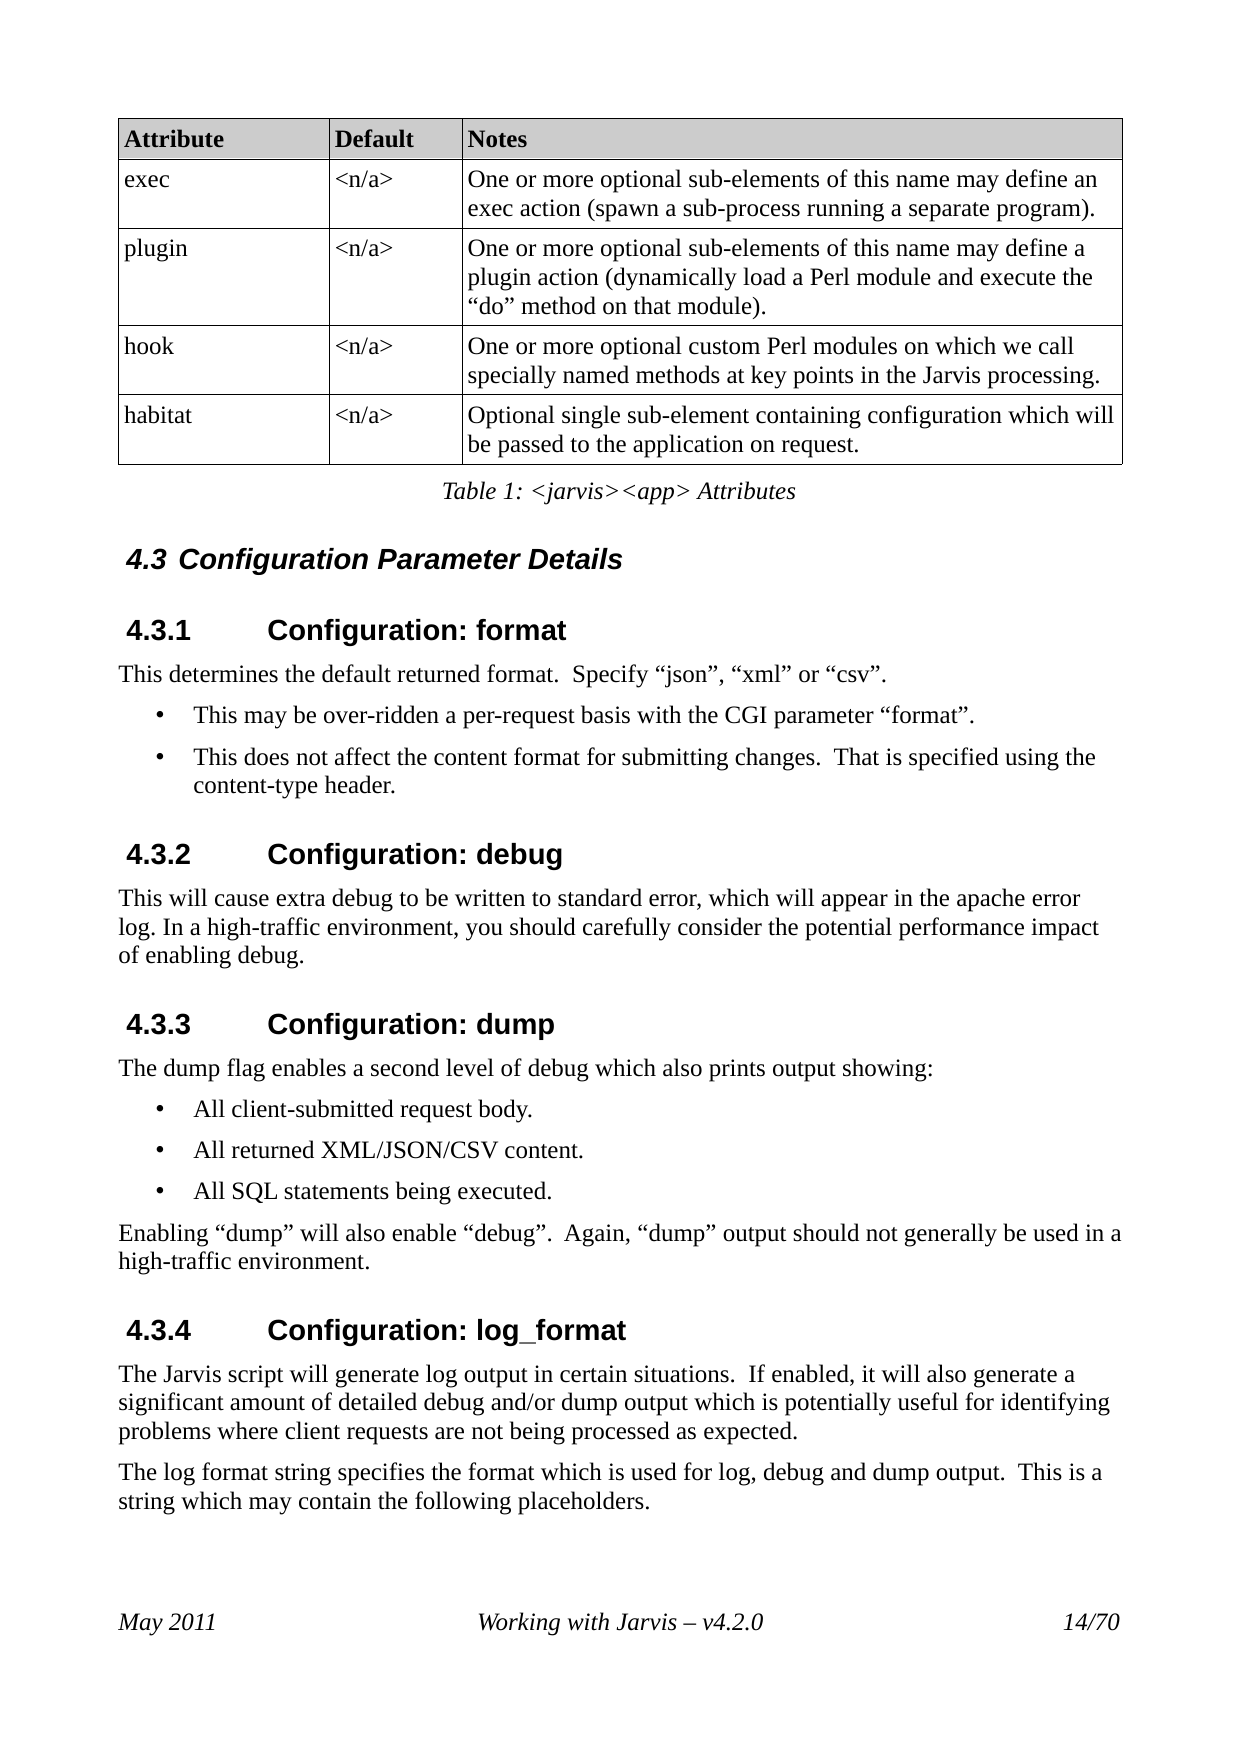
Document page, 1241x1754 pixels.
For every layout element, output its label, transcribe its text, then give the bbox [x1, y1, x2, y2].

list All returned XML/JSON/CSV content. [156, 1135, 1122, 1164]
subtitle Configuration: dump [118, 1007, 1122, 1040]
text Enabling “dump” will also enable “debug”. Again, “dump” output should not generally be used in a high-traffic environment. [118, 1218, 1122, 1275]
table_cell One or more optional custom Perl modules on which we call specially named methods at key points in the Jarvis processing. [463, 326, 1122, 394]
subtitle Configuration: format [118, 613, 1122, 647]
table_cell <n/a> [330, 160, 462, 227]
text This determines the default returned format. Specify “json”, “xml” or “csv”. [118, 659, 1122, 688]
table_header Attribute [119, 119, 329, 158]
text Table 1: <jarvis><app> Attributes [118, 476, 1122, 505]
list All SQL statements being executed. [156, 1176, 1122, 1205]
list This does not affect the content format for submitting changes. That is specified using the content-type header. [156, 742, 1122, 799]
list All client-submitted request body. [156, 1094, 1122, 1123]
subtitle Configuration Parameter Details [118, 542, 1122, 576]
table_cell One or more optional sub-elements of this name may define a plugin action (dynamically load a Perl module and execute the “do” method on that module). [463, 229, 1122, 325]
table_cell Optional single sub-element containing configuration which will be passed to the application on request. [463, 395, 1122, 463]
table_cell <n/a> [330, 326, 462, 394]
list This may be over-ridden a per-request basis with the CGI parameter “format”. [156, 701, 1122, 729]
subtitle Configuration: debug [118, 837, 1122, 870]
text The Jarvis script will generate log output in certain situations. If enabled, it will also generate a significant amount of detailed debug and/or dump output which is potentially useful for identifying problems where client requests are not being processed as expected. [118, 1359, 1122, 1445]
text The log format string specifies the format which is used for log, debug and dump output. This is a string which may contain the following placeholders. [118, 1457, 1122, 1515]
subtitle Configuration: log_format [118, 1313, 1122, 1346]
text The dump flag enables a second level of debug which also prints output showing: [118, 1053, 1122, 1081]
table_cell habitat [119, 395, 329, 463]
table_cell One or more optional sub-elements of this name may define an exec action (spawn a sub-process running a separate program). [463, 160, 1122, 227]
text This will cause extra debug to be written to standard error, which will appear in the apache error log. In a high-traffic environment, you should carefully consider the potential performance impact of enabling debug. [118, 883, 1122, 969]
table_cell plugin [119, 229, 329, 325]
table_header Notes [463, 119, 1122, 158]
table_cell hook [119, 326, 329, 394]
table_cell <n/a> [330, 229, 462, 325]
table_header Default [330, 119, 462, 158]
table_cell <n/a> [330, 395, 462, 463]
table_cell exec [119, 160, 329, 227]
